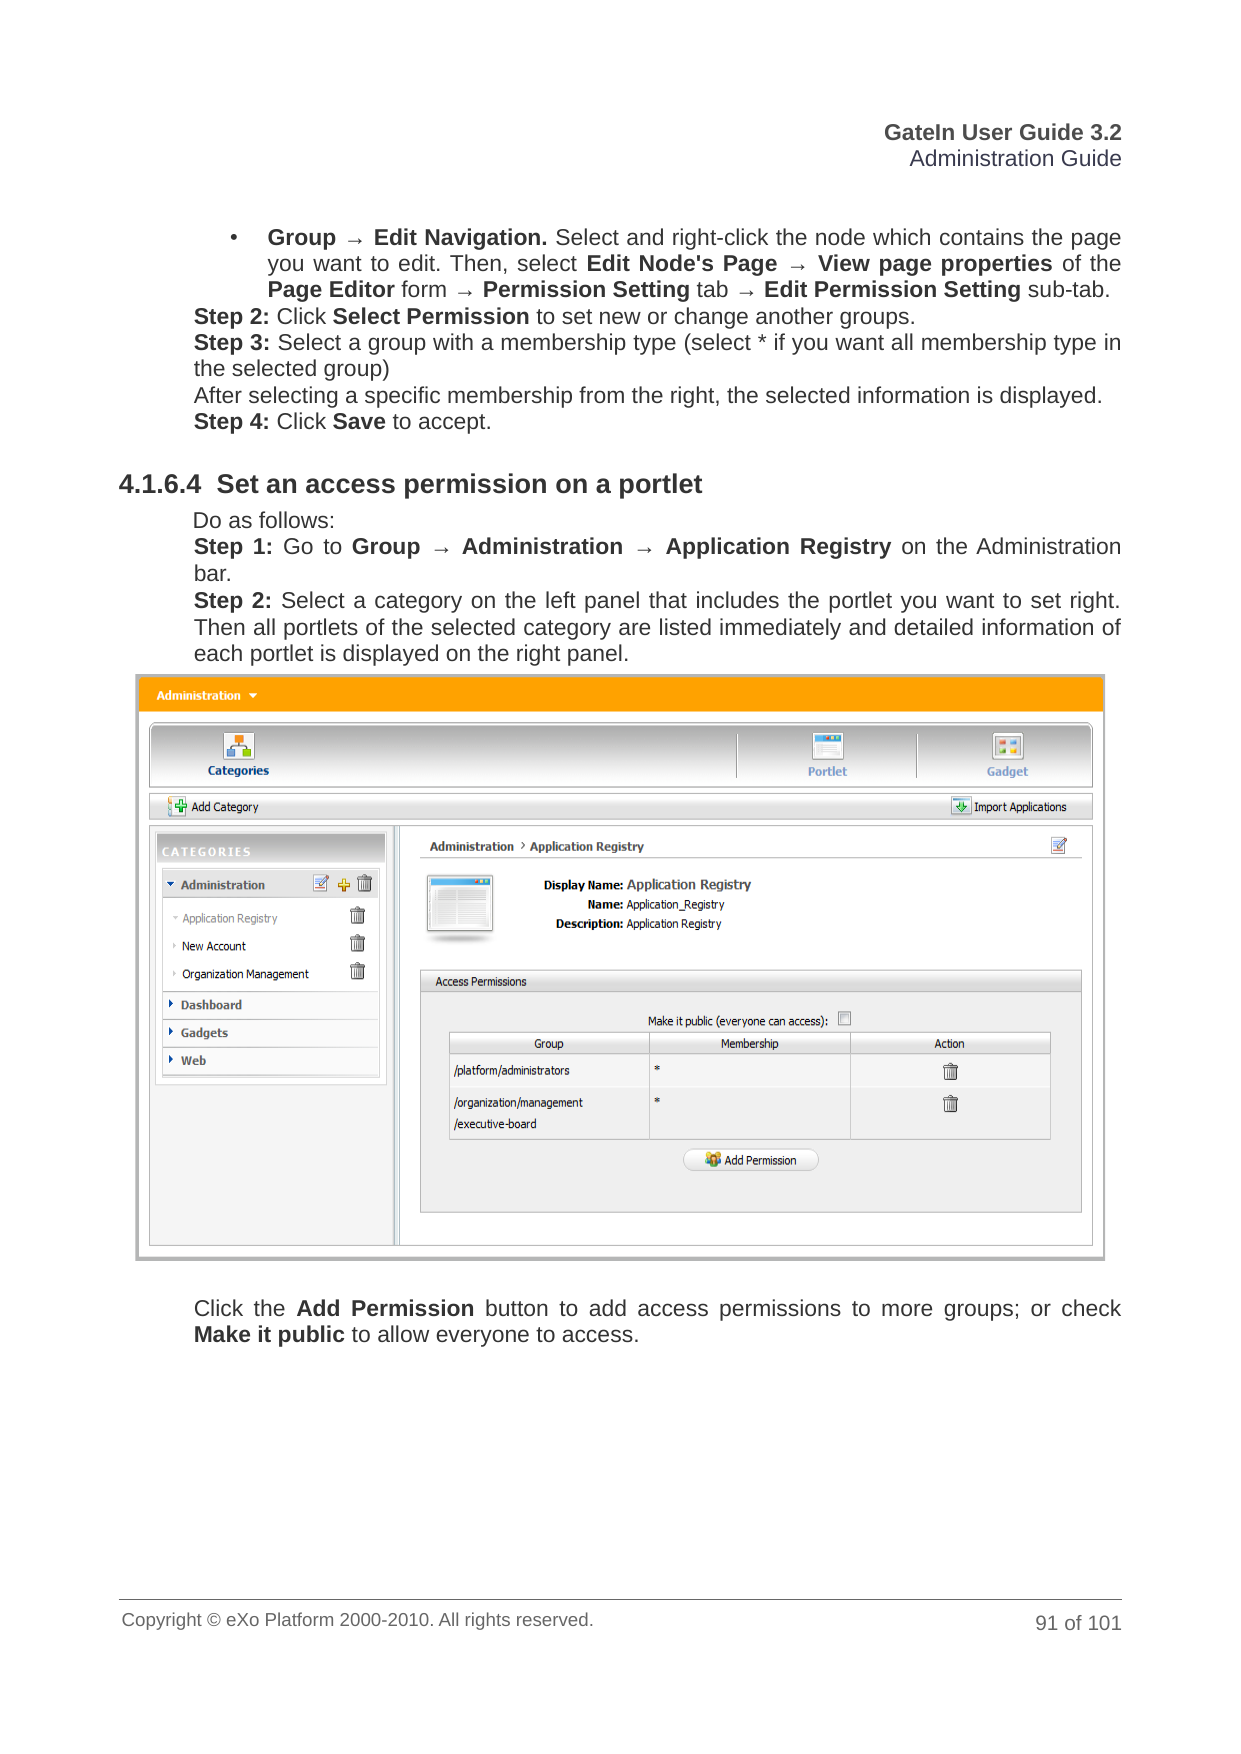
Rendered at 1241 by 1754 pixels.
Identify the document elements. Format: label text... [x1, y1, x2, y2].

subtitle Set an access permission on a portlet [118, 468, 1122, 499]
list Click the Add Permission button to add access permissions to more groups; or check Make it public to allow everyone to access. [156, 1294, 1122, 1347]
list Step 1: Go to Group → Administration → Application Registry on the Administration bar. [156, 533, 1122, 586]
list Step 4: Click Save to accept. [156, 408, 1122, 434]
list Step 3: Select a group with a membership type (select * if you want all membership type in the selected group) [156, 329, 1122, 382]
list Step 2: Click Select Permission to set new or change another groups. [156, 303, 1122, 329]
picture [135, 674, 1105, 1261]
list Group → Edit Navigation. Select and right-click the node which contains the page you want to edit. Then, select Edit Node's Page → View page properties of the Page Editor form → Permission Setting tab → Edit Permission Setting sub-tab. [230, 223, 1122, 303]
list Step 2: Select a category on the left panel that includes the portlet you want to set right. Then all portlets of the selected category are listed immediately and detailed information of each portlet is displayed on the right panel. [156, 587, 1122, 667]
list After selecting a specific membership from the right, the selected information is displayed. [156, 382, 1122, 408]
list Do as follows: [192, 507, 1122, 533]
